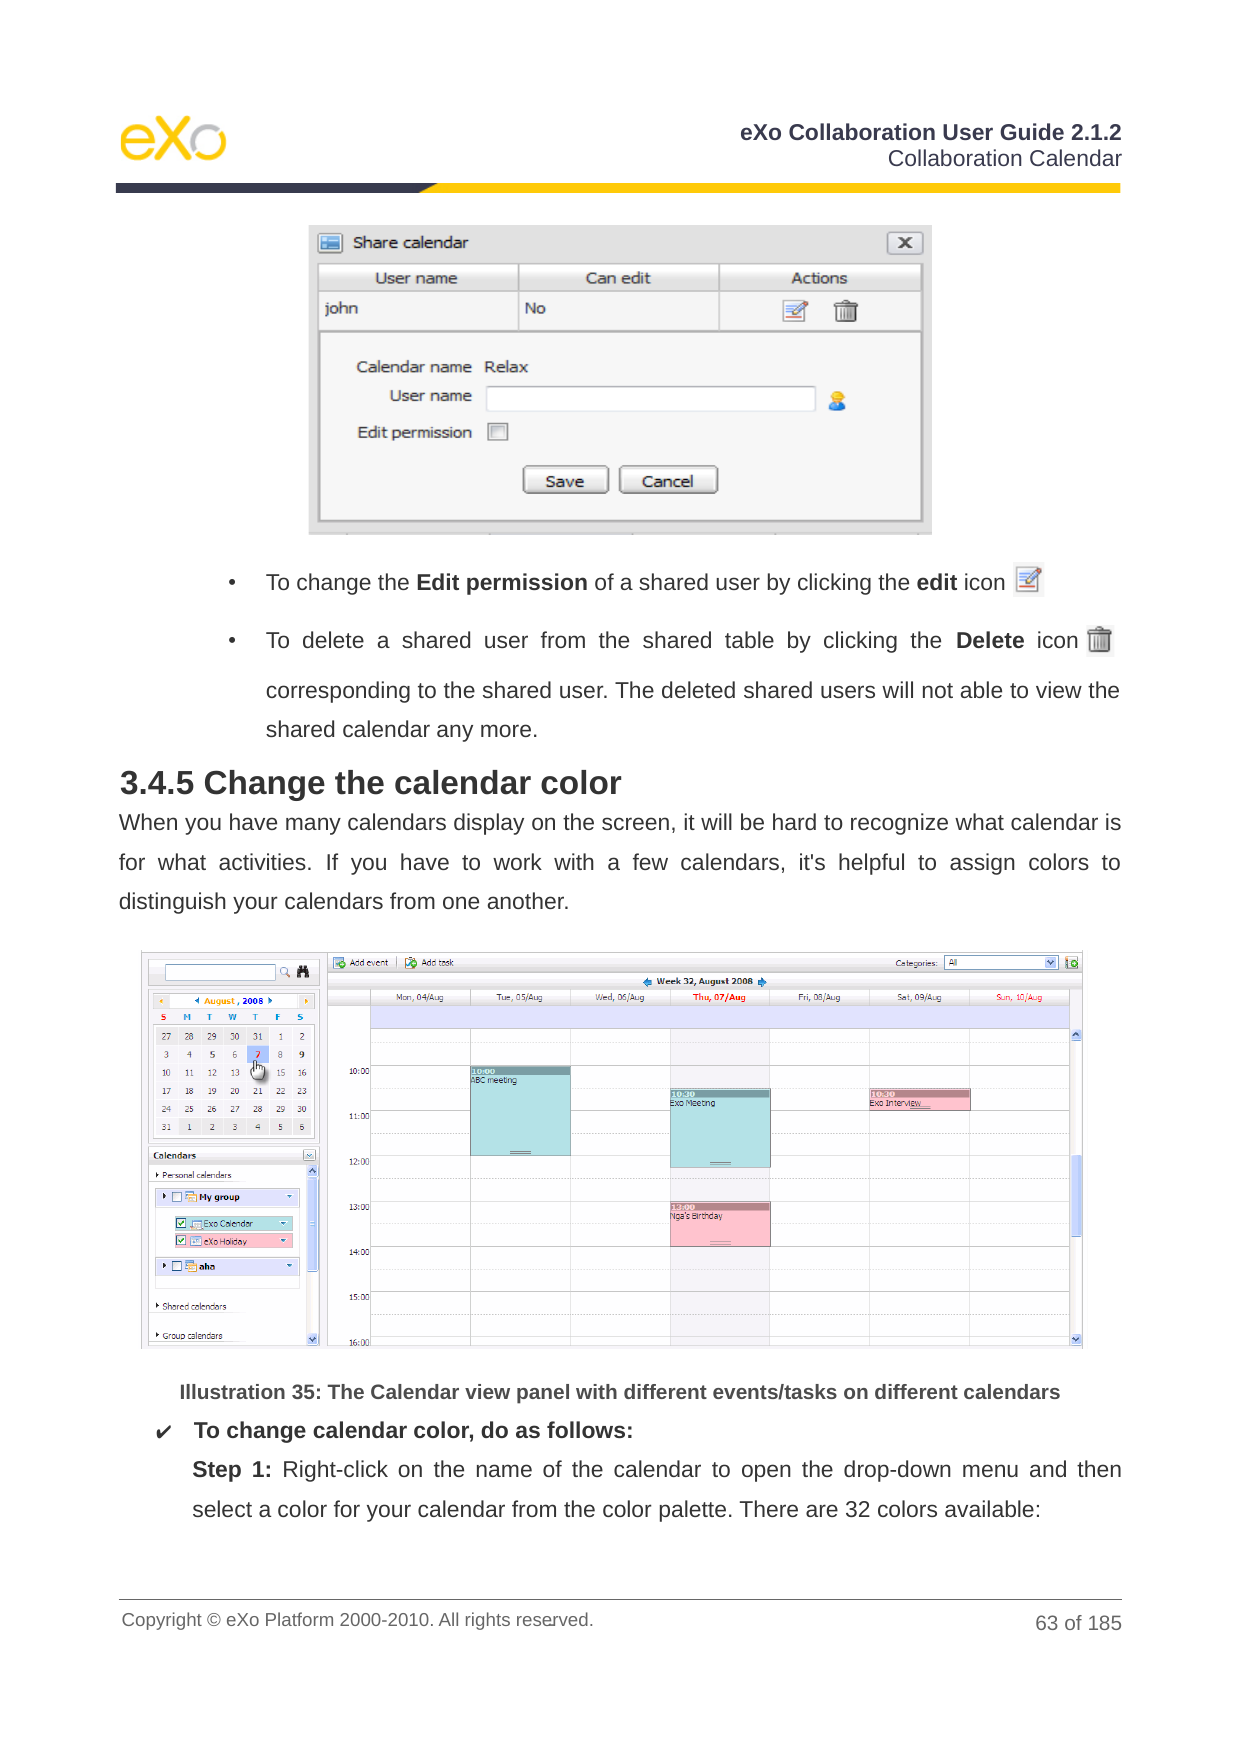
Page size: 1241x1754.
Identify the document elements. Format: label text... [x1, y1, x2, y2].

picture [308, 225, 932, 535]
picture [115, 183, 1121, 193]
list To change the Edit permission of a shared user by clicking the edit icon [228, 223, 1122, 604]
list To change calendar color, do as follows: [138, 928, 1122, 1443]
text When you have many calendars display on the screen, it will be hard to recognize what calendar is for what activities. If you have to work with a few calendars, it's helpful to assign colors to distinguish your calendars from one another. [118, 809, 1122, 915]
list To delete a shared user from the shared table by clicking the Delete iconcorresponding to the shared user. The deleted shared users will not able to view the shared calendar any more. [228, 618, 1122, 743]
list Step 1: Right-click on the name of the calendar to open the drop-down menu and then select a color for your calendar from the color palette. There are 32 colors available: [154, 1456, 1122, 1522]
picture [120, 115, 227, 161]
picture [1086, 625, 1115, 657]
list Illustration 35: The Calendar view panel with different events/tasks on different calendars [138, 1349, 1103, 1404]
picture [1013, 562, 1045, 597]
subtitle Change the calendar color [118, 763, 1122, 802]
picture [137, 950, 1088, 1349]
